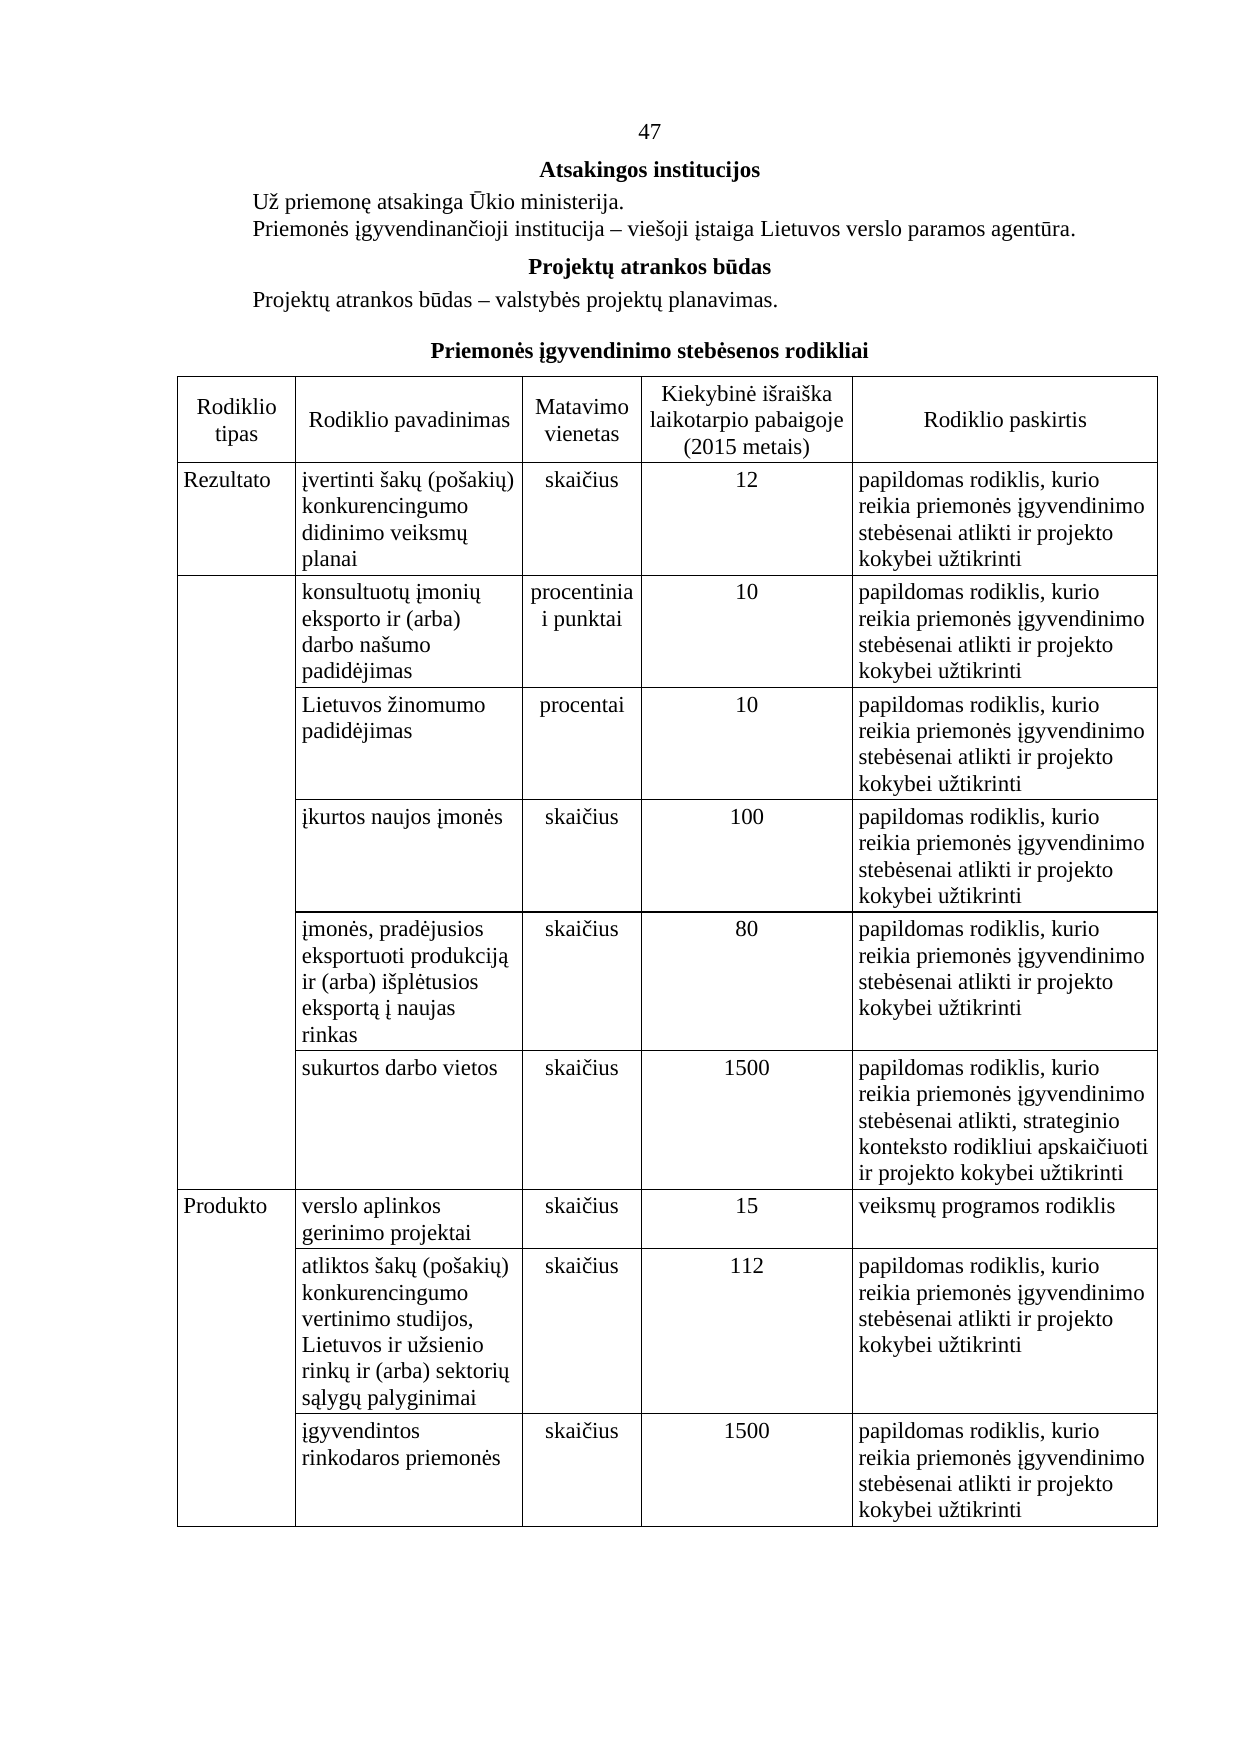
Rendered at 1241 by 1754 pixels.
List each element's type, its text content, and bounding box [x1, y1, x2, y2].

table_cell [178, 687, 295, 799]
table_cell 10 [642, 688, 852, 799]
table_cell procentiniai punktai [523, 576, 641, 687]
table_cell papildomas rodiklis, kurio reikia priemonės įgyvendinimo stebėsenai atlikti, strateginio konteksto rodikliui apskaičiuoti ir projekto kokybei užtikrinti [853, 1051, 1157, 1189]
table_cell papildomas rodiklis, kurio reikia priemonės įgyvendinimo stebėsenai atlikti ir projekto kokybei užtikrinti [853, 1414, 1157, 1526]
text Priemonės įgyvendinimo stebėsenos rodikliai [177, 337, 1122, 364]
table_cell 100 [642, 800, 852, 911]
table_cell [178, 1050, 295, 1189]
table_cell skaičius [523, 1414, 641, 1526]
table_cell papildomas rodiklis, kurio reikia priemonės įgyvendinimo stebėsenai atlikti ir projekto kokybei užtikrinti [853, 463, 1157, 574]
table_cell Lietuvos žinomumo padidėjimas [296, 688, 522, 799]
table_cell Produkto [178, 1190, 295, 1526]
table_cell papildomas rodiklis, kurio reikia priemonės įgyvendinimo stebėsenai atlikti ir projekto kokybei užtikrinti [853, 913, 1157, 1050]
table_cell įgyvendintos rinkodaros priemonės [296, 1414, 522, 1526]
table_cell 12 [642, 463, 852, 574]
table_header Matavimo vienetas [523, 377, 641, 462]
table_cell skaičius [523, 1190, 641, 1248]
table_cell skaičius [523, 1051, 641, 1189]
table_cell skaičius [523, 463, 641, 574]
text Projektų atrankos būdas [177, 253, 1122, 280]
table_header Rodiklio tipas [178, 377, 295, 462]
text Projektų atrankos būdas – valstybės projektų planavimas. [177, 286, 1122, 312]
table_cell papildomas rodiklis, kurio reikia priemonės įgyvendinimo stebėsenai atlikti ir projekto kokybei užtikrinti [853, 688, 1157, 799]
table_cell konsultuotų įmonių eksporto ir (arba) darbo našumo padidėjimas [296, 576, 522, 687]
table_cell papildomas rodiklis, kurio reikia priemonės įgyvendinimo stebėsenai atlikti ir projekto kokybei užtikrinti [853, 1249, 1157, 1413]
table_cell procentai [523, 688, 641, 799]
table_cell sukurtos darbo vietos [296, 1051, 522, 1189]
table_cell atliktos šakų (pošakių) konkurencingumo vertinimo studijos, Lietuvos ir užsienio rinkų ir (arba) sektorių sąlygų palyginimai [296, 1249, 522, 1413]
table_header Kiekybinė išraiška laikotarpio pabaigoje (2015 metais) [642, 377, 852, 462]
table_cell veiksmų programos rodiklis [853, 1190, 1157, 1248]
table_cell [178, 576, 295, 687]
table_cell skaičius [523, 913, 641, 1050]
table_cell įvertinti šakų (pošakių) konkurencingumo didinimo veiksmų planai [296, 463, 522, 574]
text Priemonės įgyvendinančioji institucija – viešoji įstaiga Lietuvos verslo paramos agentūra. [177, 214, 1122, 241]
text Už priemonę atsakinga Ūkio ministerija. [177, 188, 1122, 214]
table_cell 112 [642, 1249, 852, 1413]
table_cell Rezultato [178, 463, 295, 574]
table_header Rodiklio pavadinimas [296, 377, 522, 462]
table_cell įkurtos naujos įmonės [296, 800, 522, 911]
table_cell 10 [642, 576, 852, 687]
table_cell 1500 [642, 1051, 852, 1189]
table_cell 1500 [642, 1414, 852, 1526]
table_cell [178, 911, 295, 1050]
table_cell papildomas rodiklis, kurio reikia priemonės įgyvendinimo stebėsenai atlikti ir projekto kokybei užtikrinti [853, 576, 1157, 687]
table_cell 80 [642, 913, 852, 1050]
table_cell 15 [642, 1190, 852, 1248]
text Atsakingos institucijos [177, 156, 1122, 182]
table_cell įmonės, pradėjusios eksportuoti produkciją ir (arba) išplėtusios eksportą į naujas rinkas [296, 913, 522, 1050]
table_header Rodiklio paskirtis [853, 377, 1157, 462]
table_cell [178, 799, 295, 911]
table_cell verslo aplinkos gerinimo projektai [296, 1190, 522, 1248]
table_cell skaičius [523, 1249, 641, 1413]
table_cell papildomas rodiklis, kurio reikia priemonės įgyvendinimo stebėsenai atlikti ir projekto kokybei užtikrinti [853, 800, 1157, 911]
table_cell skaičius [523, 800, 641, 911]
